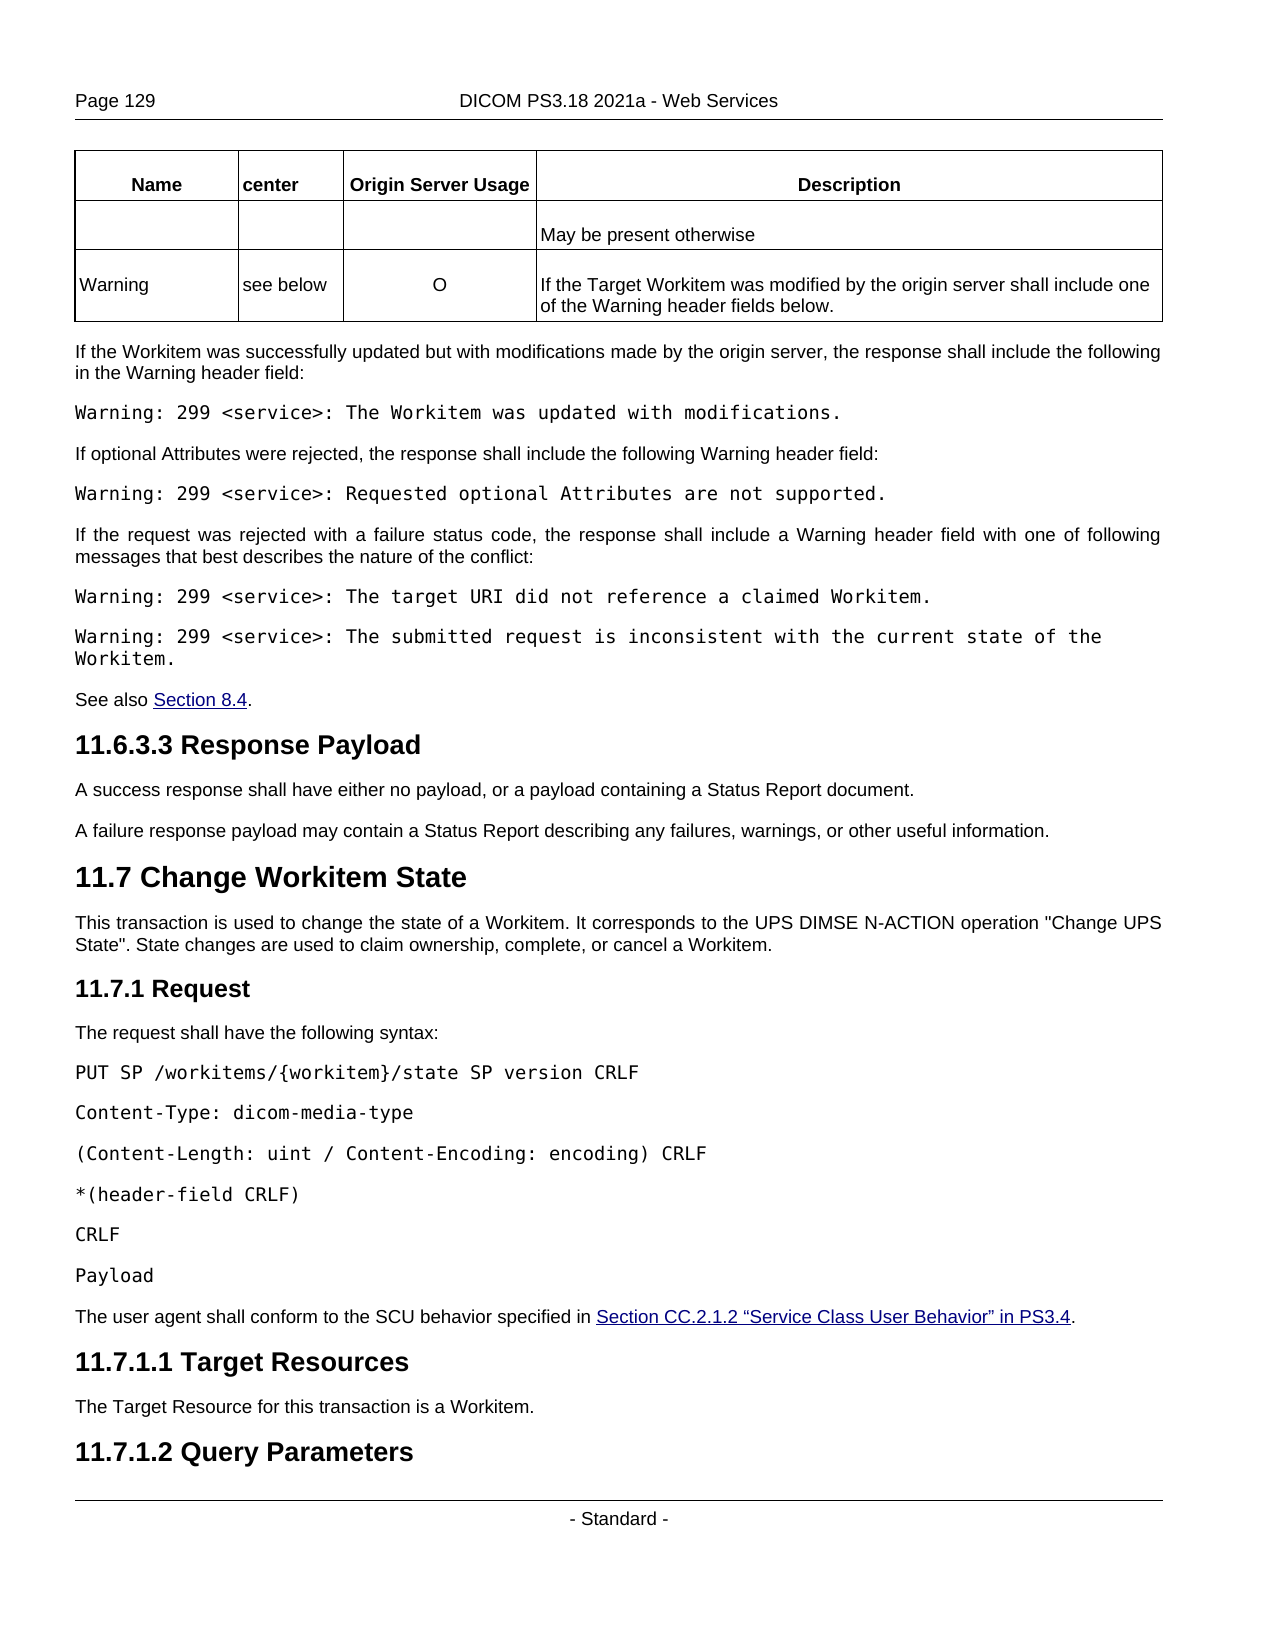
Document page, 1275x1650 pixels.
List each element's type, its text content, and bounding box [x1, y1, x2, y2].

text 11.7.1 Request [75, 974, 1162, 1003]
text The Target Resource for this transaction is a Workitem. [75, 1396, 1162, 1417]
text This transaction is used to change the state of a Workitem. It corresponds to the UPS DIMSE N-ACTION operation "Change UPS State". State changes are used to claim ownership, complete, or cancel a Workitem. [75, 912, 1162, 955]
text The user agent shall conform to the SCU behavior specified in Section CC.2.1.2 “Service Class User Behavior” in PS3.4. [75, 1306, 1162, 1327]
text Warning: 299 <service>: The target URI did not reference a claimed Workitem. [75, 586, 1162, 608]
table_cell May be present otherwise [537, 201, 1162, 249]
text Warning: 299 <service>: The Workitem was updated with modifications. [75, 402, 1162, 424]
table_header Origin Server Usage [344, 151, 536, 200]
table_header Name [76, 151, 238, 200]
table_cell O [344, 250, 536, 321]
text If the Workitem was successfully updated but with modifications made by the origin server, the response shall include the following in the Warning header field: [75, 340, 1162, 383]
text CRLF [75, 1224, 1162, 1246]
text If optional Attributes were rejected, the response shall include the following Warning header field: [75, 443, 1162, 464]
table_cell [239, 201, 343, 249]
text PUT SP /workitems/{workitem}/state SP version CRLF [75, 1062, 1162, 1084]
table_cell If the Target Workitem was modified by the origin server shall include one of the Warning header fields below. [537, 250, 1162, 321]
table_cell [344, 201, 536, 249]
text See also Section 8.4. [75, 689, 1162, 710]
text Content-Type: dicom-media-type [75, 1102, 1162, 1124]
text Warning: 299 <service>: The submitted request is inconsistent with the current state of the Workitem. [75, 626, 1162, 670]
table_cell see below [239, 250, 343, 321]
text Payload [75, 1265, 1162, 1287]
table_header center [239, 151, 343, 200]
text If the request was rejected with a failure status code, the response shall include a Warning header field with one of following messages that best describes the nature of the conflict: [75, 524, 1162, 567]
text Warning: 299 <service>: Requested optional Attributes are not supported. [75, 483, 1162, 505]
table_cell [76, 201, 238, 249]
text The request shall have the following syntax: [75, 1021, 1162, 1043]
table_cell Warning [76, 250, 238, 321]
text 11.7.1.2 Query Parameters [75, 1436, 1162, 1467]
text 11.6.3.3 Response Payload [75, 729, 1162, 760]
table_header Description [537, 151, 1162, 200]
text A success response shall have either no payload, or a payload containing a Status Report document. [75, 779, 1162, 801]
text 11.7 Change Workitem State [75, 860, 1162, 893]
text A failure response payload may contain a Status Report describing any failures, warnings, or other useful information. [75, 819, 1162, 841]
text (Content-Length: uint / Content-Encoding: encoding) CRLF [75, 1143, 1162, 1165]
text *(header-field CRLF) [75, 1184, 1162, 1206]
text 11.7.1.1 Target Resources [75, 1346, 1162, 1377]
